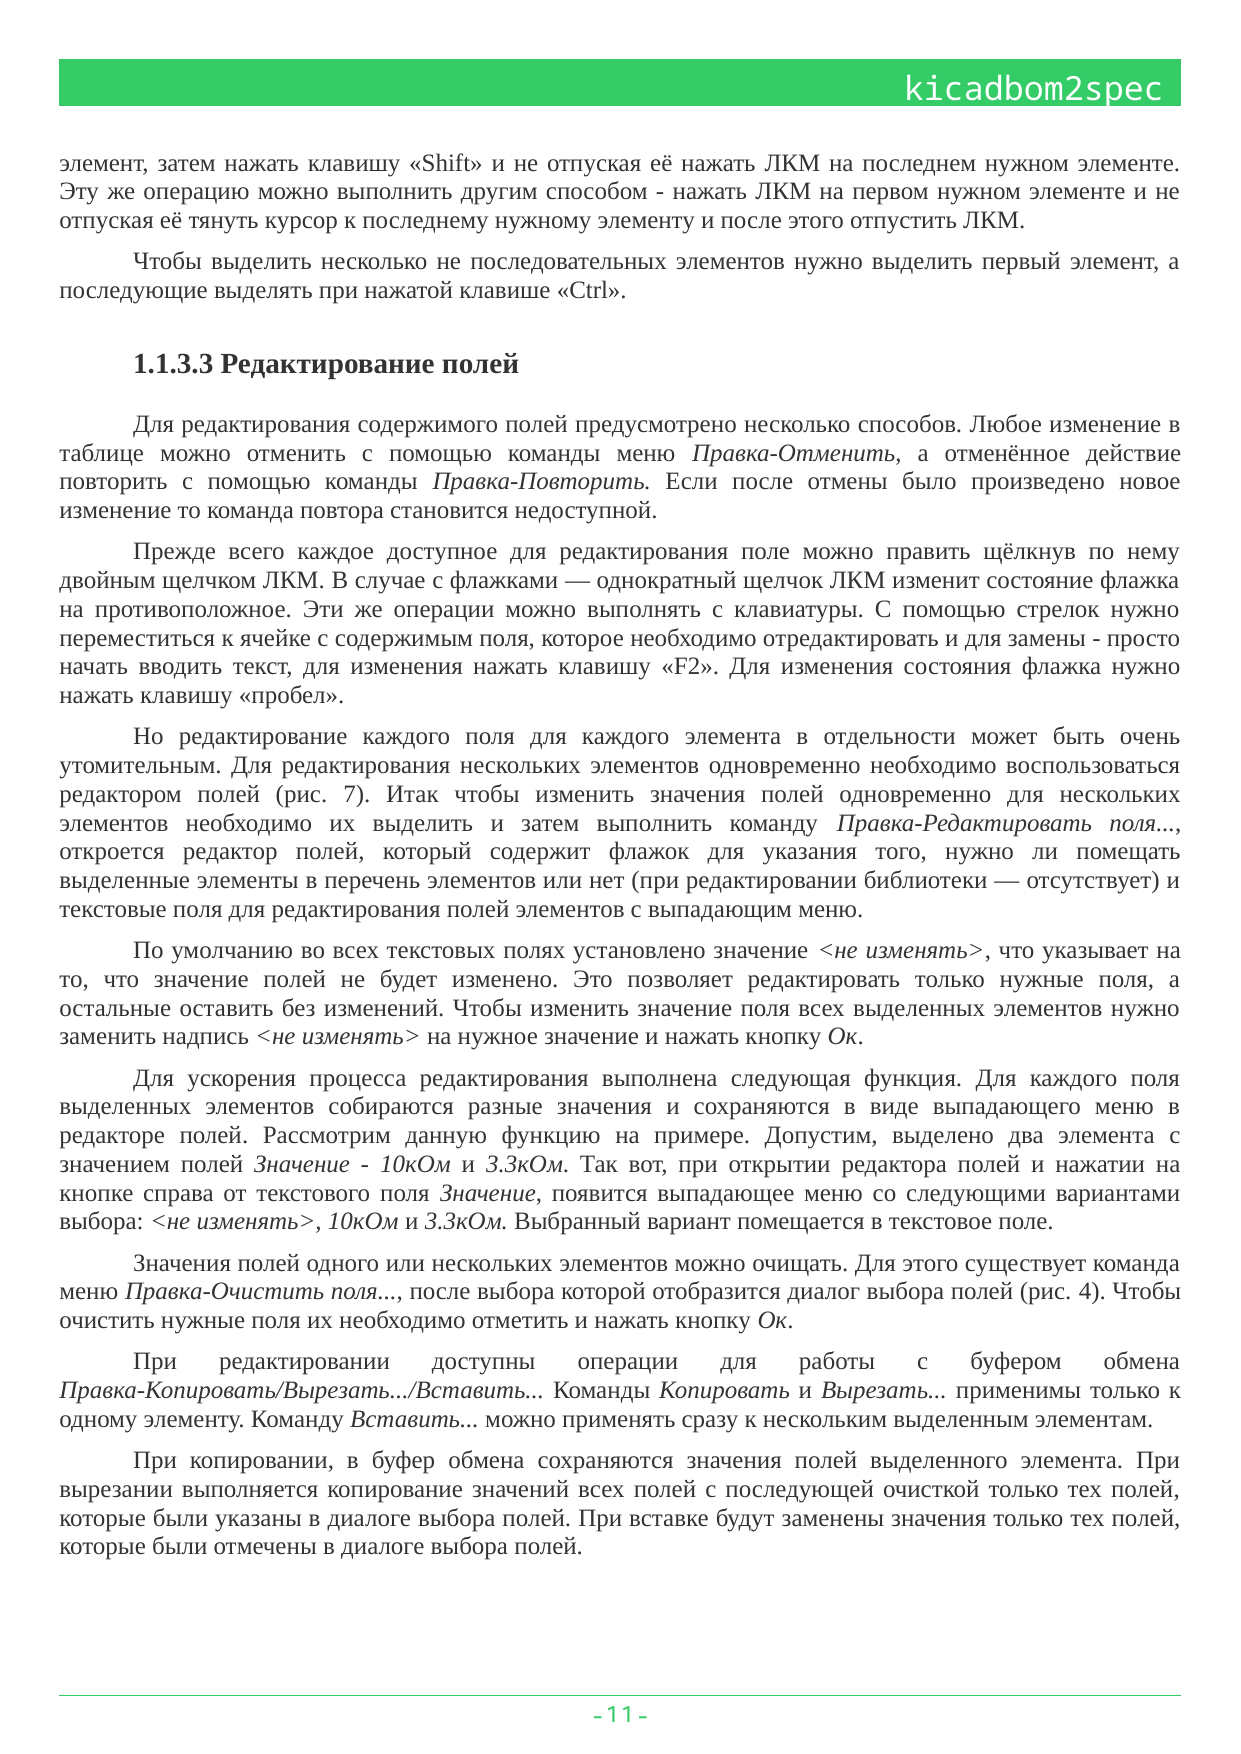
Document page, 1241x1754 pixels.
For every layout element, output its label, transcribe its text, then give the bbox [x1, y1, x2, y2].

text Значения полей одного или нескольких элементов можно очищать. Для этого существует команда меню Правка-Очистить поля..., после выбора которой отобразится диалог выбора полей (рис. 4). Чтобы очистить нужные поля их необходимо отметить и нажать кнопку Ок. [59, 1248, 1181, 1334]
text Но редактирование каждого поля для каждого элемента в отдельности может быть очень утомительным. Для редактирования нескольких элементов одновременно необходимо воспользоваться редактором полей (рис. 7). Итак чтобы изменить значения полей одновременно для нескольких элементов необходимо их выделить и затем выполнить команду Правка-Редактировать поля..., откроется редактор полей, который содержит флажок для указания того, нужно ли помещать выделенные элементы в перечень элементов или нет (при редактировании библиотеки — отсутствует) и текстовые поля для редактирования полей элементов с выпадающим меню. [59, 721, 1181, 923]
text Прежде всего каждое доступное для редактирования поле можно править щёлкнув по нему двойным щелчком ЛКМ. В случае с флажками — однократный щелчок ЛКМ изменит состояние флажка на противоположное. Эти же операции можно выполнять с клавиатуры. С помощью стрелок нужно переместиться к ячейке с содержимым поля, которое необходимо отредактировать и для замены - просто начать вводить текст, для изменения нажать клавишу «F2». Для изменения состояния флажка нужно нажать клавишу «пробел». [59, 536, 1181, 709]
text Для ускорения процесса редактирования выполнена следующая функция. Для каждого поля выделенных элементов собираются разные значения и сохраняются в виде выпадающего меню в редакторе полей. Рассмотрим данную функцию на примере. Допустим, выделено два элемента с значением полей Значение - 10кОм и 3.3кОм. Так вот, при открытии редактора полей и нажатии на кнопке справа от текстового поля Значение, появится выпадающее меню со следующими вариантами выбора: <не изменять>, 10кОм и 3.3кОм. Выбранный вариант помещается в текстовое поле. [59, 1063, 1181, 1235]
subtitle 1.1.3.3 Редактирование полей [133, 346, 1181, 379]
text При редактировании доступны операции для работы с буфером обмена Правка-Копировать/Вырезать.../Вставить... Команды Копировать и Вырезать... применимы только к одному элементу. Команду Вставить... можно применять сразу к нескольким выделенным элементам. [59, 1346, 1181, 1433]
text При копировании, в буфер обмена сохраняются значения полей выделенного элемента. При вырезании выполняется копирование значений всех полей с последующей очисткой только тех полей, которые были указаны в диалоге выбора полей. При вставке будут заменены значения только тех полей, которые были отмечены в диалоге выбора полей. [59, 1445, 1181, 1560]
text Для редактирования содержимого полей предусмотрено несколько способов. Любое изменение в таблице можно отменить с помощью команды меню Правка-Отменить, а отменённое действие повторить с помощью команды Правка-Повторить. Если после отмены было произведено новое изменение то команда повтора становится недоступной. [59, 409, 1181, 524]
text По умолчанию во всех текстовых полях установлено значение <не изменять>, что указывает на то, что значение полей не будет изменено. Это позволяет редактировать только нужные поля, а остальные оставить без изменений. Чтобы изменить значение поля всех выделенных элементов нужно заменить надпись <не изменять> на нужное значение и нажать кнопку Ок. [59, 935, 1181, 1050]
text элемент, затем нажать клавишу «Shift» и не отпуская её нажать ЛКМ на последнем нужном элементе. Эту же операцию можно выполнить другим способом - нажать ЛКМ на первом нужном элементе и не отпуская её тянуть курсор к последнему нужному элементу и после этого отпустить ЛКМ. [59, 148, 1181, 234]
text Чтобы выделить несколько не последовательных элементов нужно выделить первый элемент, а последующие выделять при нажатой клавише «Ctrl». [59, 246, 1181, 304]
